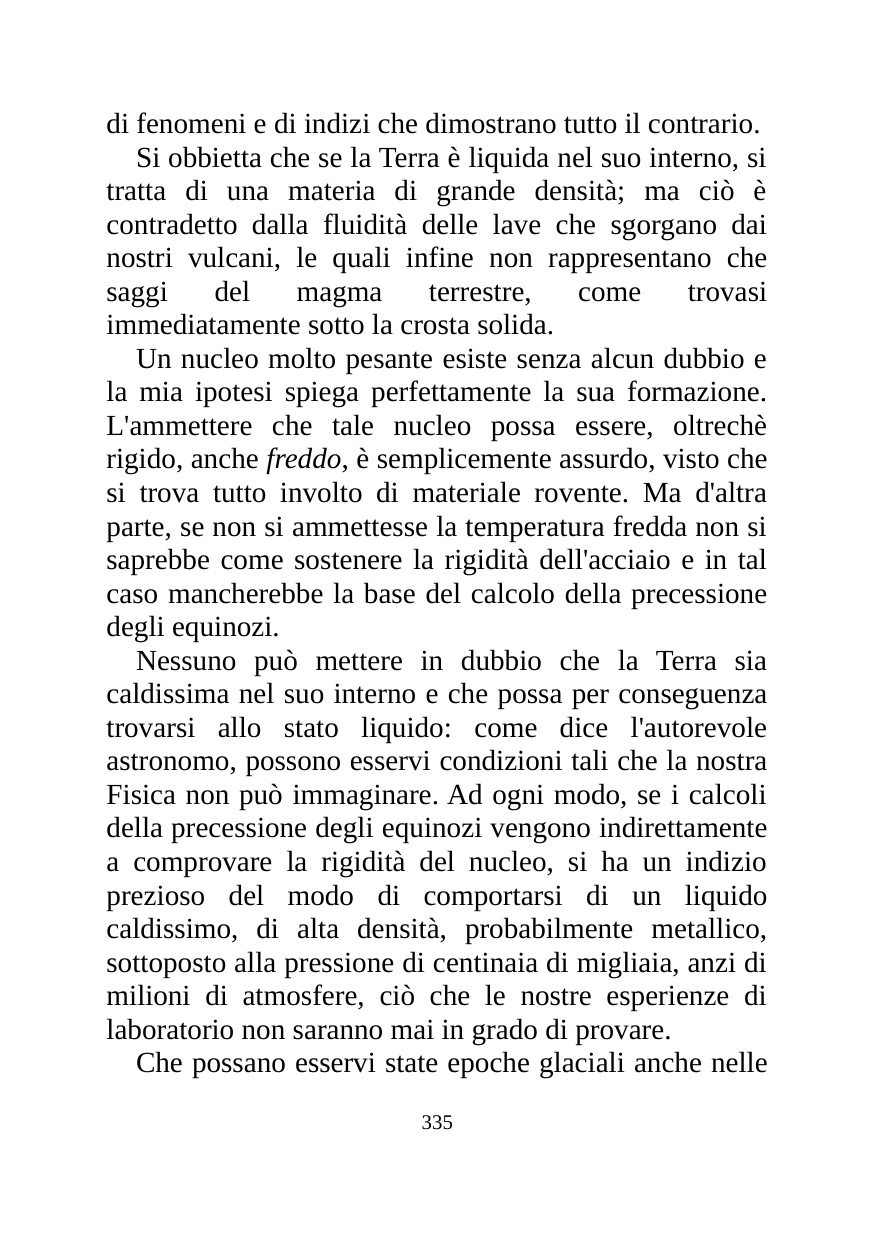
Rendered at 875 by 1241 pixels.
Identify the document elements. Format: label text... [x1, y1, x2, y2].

text Nessuno può mettere in dubbio che la Terra sia caldissima nel suo interno e che possa per conseguenza trovarsi allo stato liquido: come dice l'autorevole astronomo, possono esservi condizioni tali che la nostra Fisica non può immaginare. Ad ogni modo, se i calcoli della precessione degli equinozi vengono indirettamente a comprovare la rigidità del nucleo, si ha un indizio prezioso del modo di comportarsi di un liquido caldissimo, di alta densità, probabilmente metallico, sottoposto alla pressione di centinaia di migliaia, anzi di milioni di atmosfere, ciò che le nostre esperienze di laboratorio non saranno mai in grado di provare. [106, 643, 768, 1045]
text Si obbietta che se la Terra è liquida nel suo interno, si tratta di una materia di grande densità; ma ciò è contradetto dalla fluidità delle lave che sgorgano dai nostri vulcani, le quali infine non rappresentano che saggi del magma terrestre, come trovasi immediatamente sotto la crosta solida. [106, 140, 768, 341]
text Un nucleo molto pesante esiste senza alcun dubbio e la mia ipotesi spiega perfettamente la sua formazione. L'ammettere che tale nucleo possa essere, oltrechè rigido, anche freddo, è semplicemente assurdo, visto che si trova tutto involto di materiale rovente. Ma d'altra parte, se non si ammettesse la temperatura fredda non si saprebbe come sostenere la rigidità dell'acciaio e in tal caso mancherebbe la base del calcolo della precessione degli equinozi. [106, 341, 768, 643]
text di fenomeni e di indizi che dimostrano tutto il contrario. [106, 106, 768, 140]
text Che possano esservi state epoche glaciali anche nelle [106, 1045, 768, 1079]
